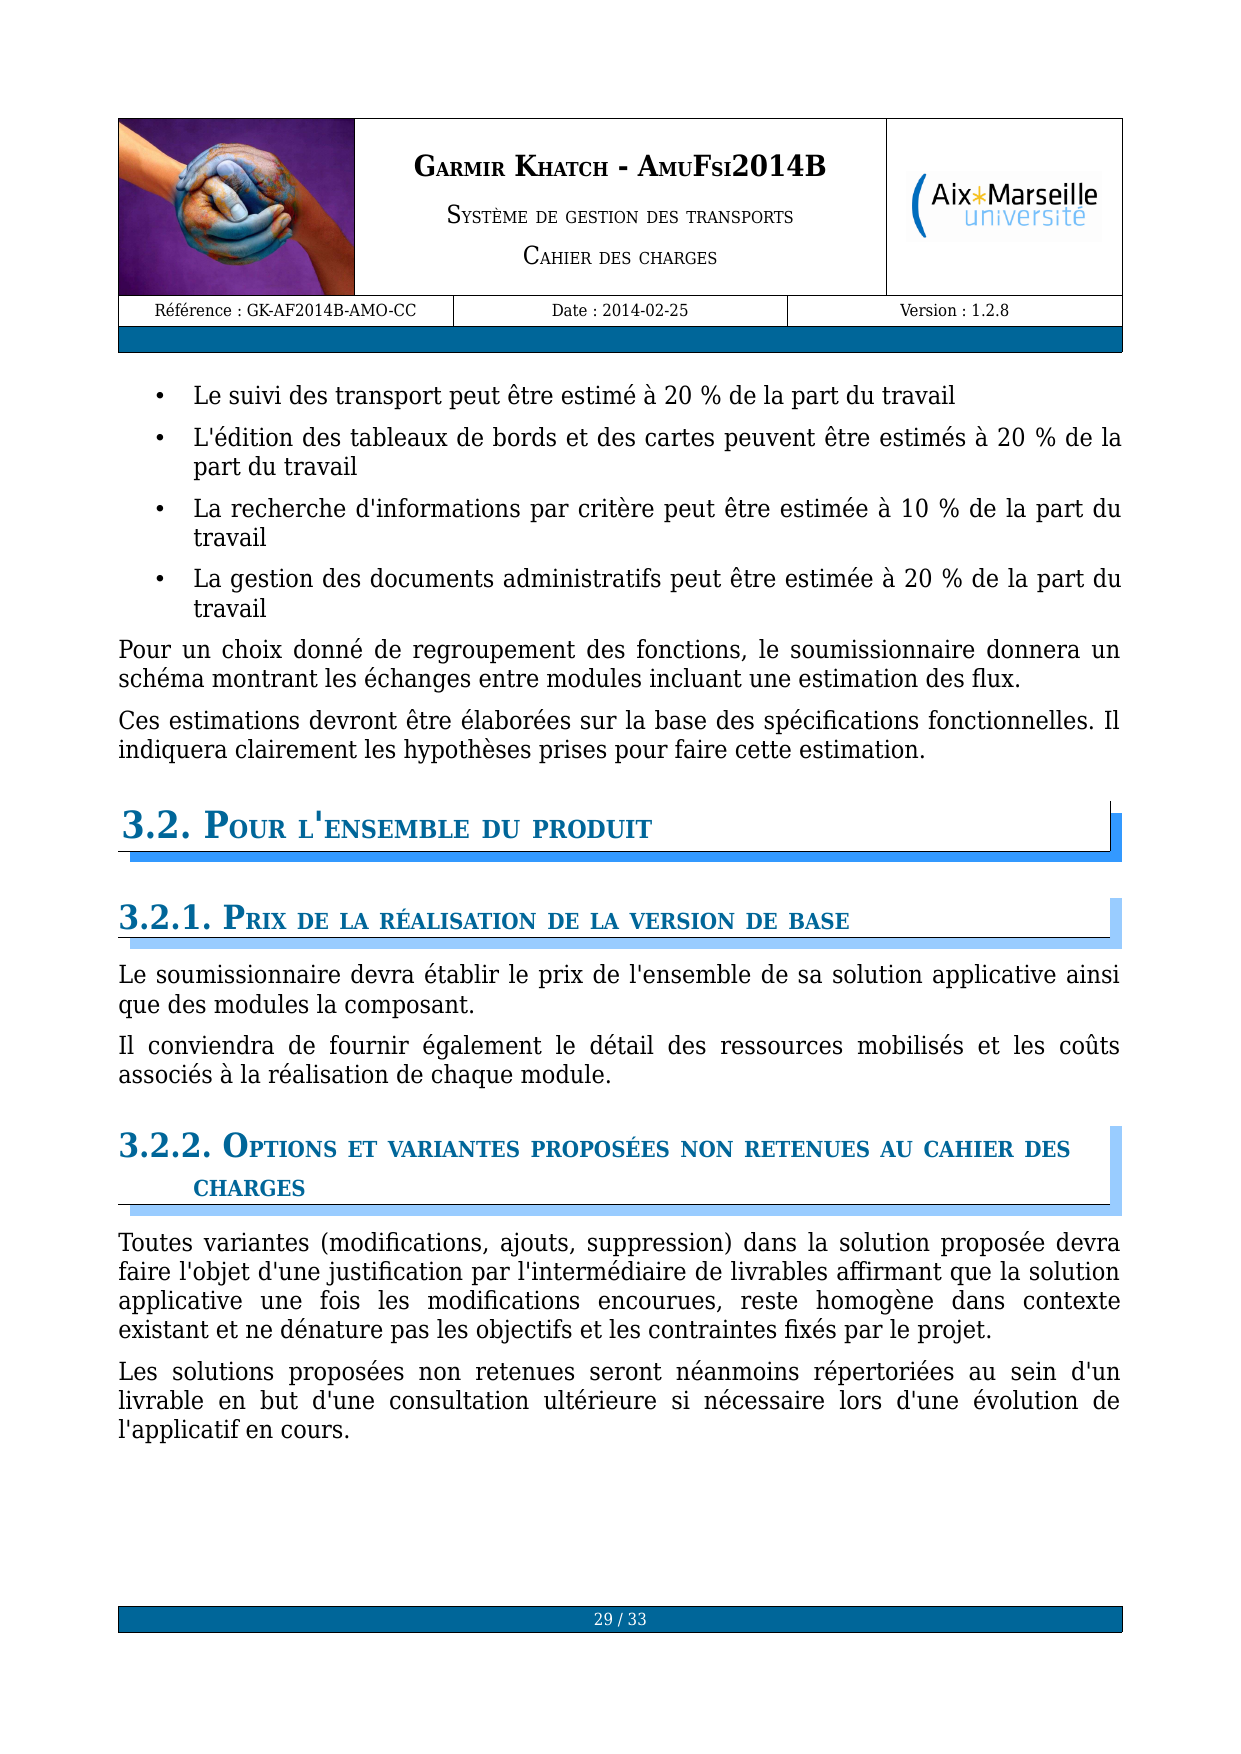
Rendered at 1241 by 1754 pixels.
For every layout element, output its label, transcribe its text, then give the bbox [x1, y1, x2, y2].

list Le suivi des transport peut être estimé à 20 % de la part du travail [156, 381, 1122, 410]
text Toutes variantes (modifications, ajouts, suppression) dans la solution proposée devra faire l'objet d'une justification par l'intermédiaire de livrables affirmant que la solution applicative une fois les modifications encourues, reste homogène dans contexte existant et ne dénature pas les objectifs et les contraintes fixés par le projet. [118, 1228, 1122, 1345]
list L'édition des tableaux de bords et des cartes peuvent être estimés à 20 % de la part du travail [156, 423, 1122, 481]
text Le soumissionnaire devra établir le prix de l'ensemble de sa solution applicative ainsi que des modules la composant. [118, 961, 1122, 1019]
list La gestion des documents administratifs peut être estimée à 20 % de la part du travail [156, 564, 1122, 623]
picture [887, 126, 1122, 288]
subtitle Prix de la réalisation de la version de base [118, 898, 1110, 937]
subtitle Options et variantes proposées non retenues au cahier des charges [118, 1126, 1110, 1204]
list La recherche d'informations par critère peut être estimée à 10 % de la part du travail [156, 494, 1122, 552]
text Les solutions proposées non retenues seront néanmoins répertoriées au sein d'un livrable en but d'une consultation ultérieure si nécessaire lors d'une évolution de l'applicatif en cours. [118, 1357, 1122, 1445]
text Ces estimations devront être élaborées sur la base des spécifications fonctionnelles. Il indiquera clairement les hypothèses prises pour faire cette estimation. [118, 706, 1122, 764]
text Il conviendra de fournir également le détail des ressources mobilisés et les coûts associés à la réalisation de chaque module. [118, 1032, 1122, 1090]
subtitle Pour l'ensemble du produit [118, 801, 1110, 851]
picture [119, 119, 354, 295]
text Pour un choix donné de regroupement des fonctions, le soumissionnaire donnera un schéma montrant les échanges entre modules incluant une estimation des flux. [118, 635, 1122, 694]
